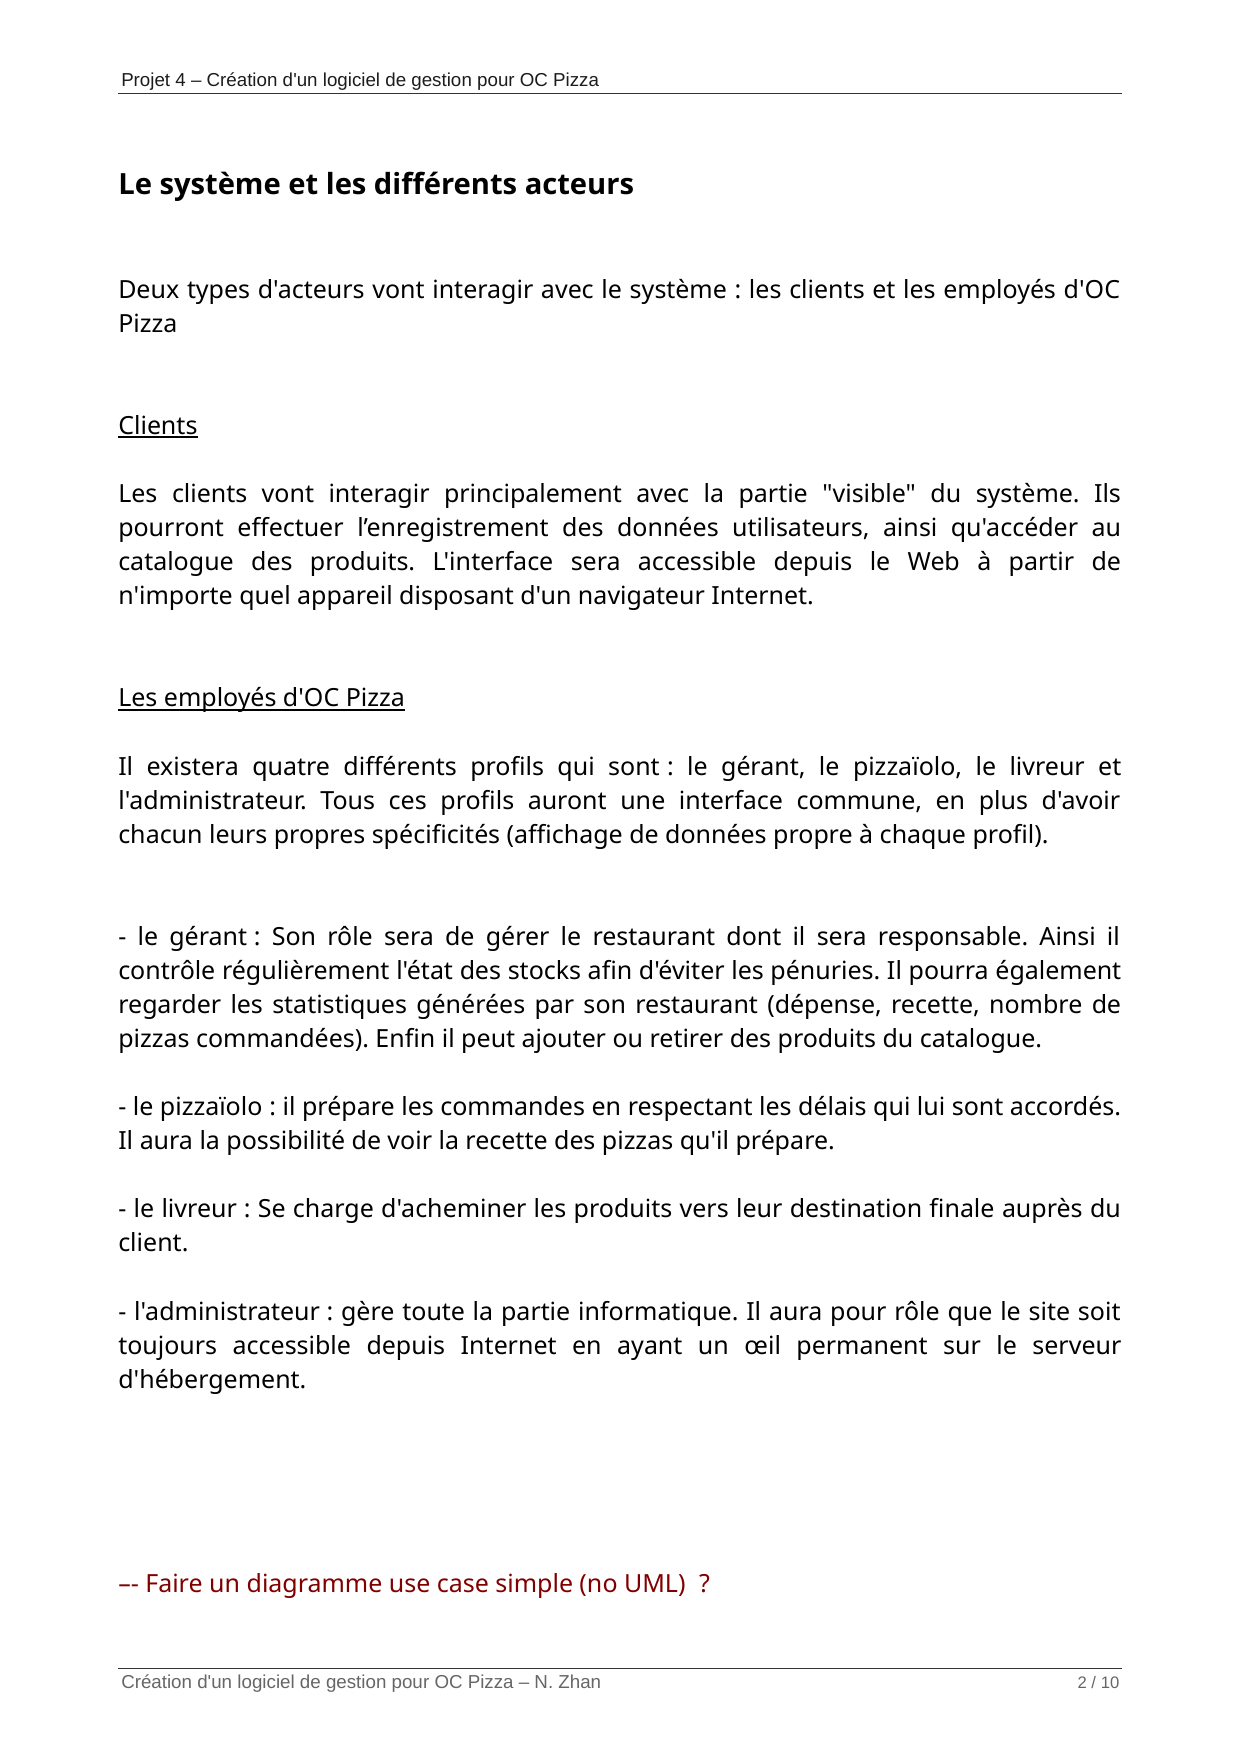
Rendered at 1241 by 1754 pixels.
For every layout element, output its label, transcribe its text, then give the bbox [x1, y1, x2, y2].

text - le livreur : Se charge d'acheminer les produits vers leur destination finale auprès du client. [118, 1191, 1122, 1259]
text - le gérant : Son rôle sera de gérer le restaurant dont il sera responsable. Ainsi il contrôle régulièrement l'état des stocks afin d'éviter les pénuries. Il pourra également regarder les statistiques générées par son restaurant (dépense, recette, nombre de pizzas commandées). Enfin il peut ajouter ou retirer des produits du catalogue. [118, 918, 1122, 1055]
text Clients [118, 408, 1122, 442]
text Le système et les différents acteurs [118, 163, 1122, 203]
text - l'administrateur : gère toute la partie informatique. Il aura pour rôle que le site soit toujours accessible depuis Internet en ayant un œil permanent sur le serveur d'hébergement. [118, 1293, 1122, 1395]
text Il existera quatre différents profils qui sont : le gérant, le pizzaïolo, le livreur et l'administrateur. Tous ces profils auront une interface commune, en plus d'avoir chacun leurs propres spécificités (affichage de données propre à chaque profil). [118, 748, 1122, 850]
text Deux types d'acteurs vont interagir avec le système : les clients et les employés d'OC Pizza [118, 271, 1122, 339]
text –- Faire un diagramme use case simple (no UML) ? [118, 1566, 1122, 1600]
text Les clients vont interagir principalement avec la partie "visible" du système. Ils pourront effectuer l’enregistrement des données utilisateurs, ainsi qu'accéder au catalogue des produits. L'interface sera accessible depuis le Web à partir de n'importe quel appareil disposant d'un navigateur Internet. [118, 476, 1122, 612]
text - le pizzaïolo : il prépare les commandes en respectant les délais qui lui sont accordés. Il aura la possibilité de voir la recette des pizzas qu'il prépare. [118, 1089, 1122, 1157]
text Les employés d'OC Pizza [118, 680, 1122, 714]
